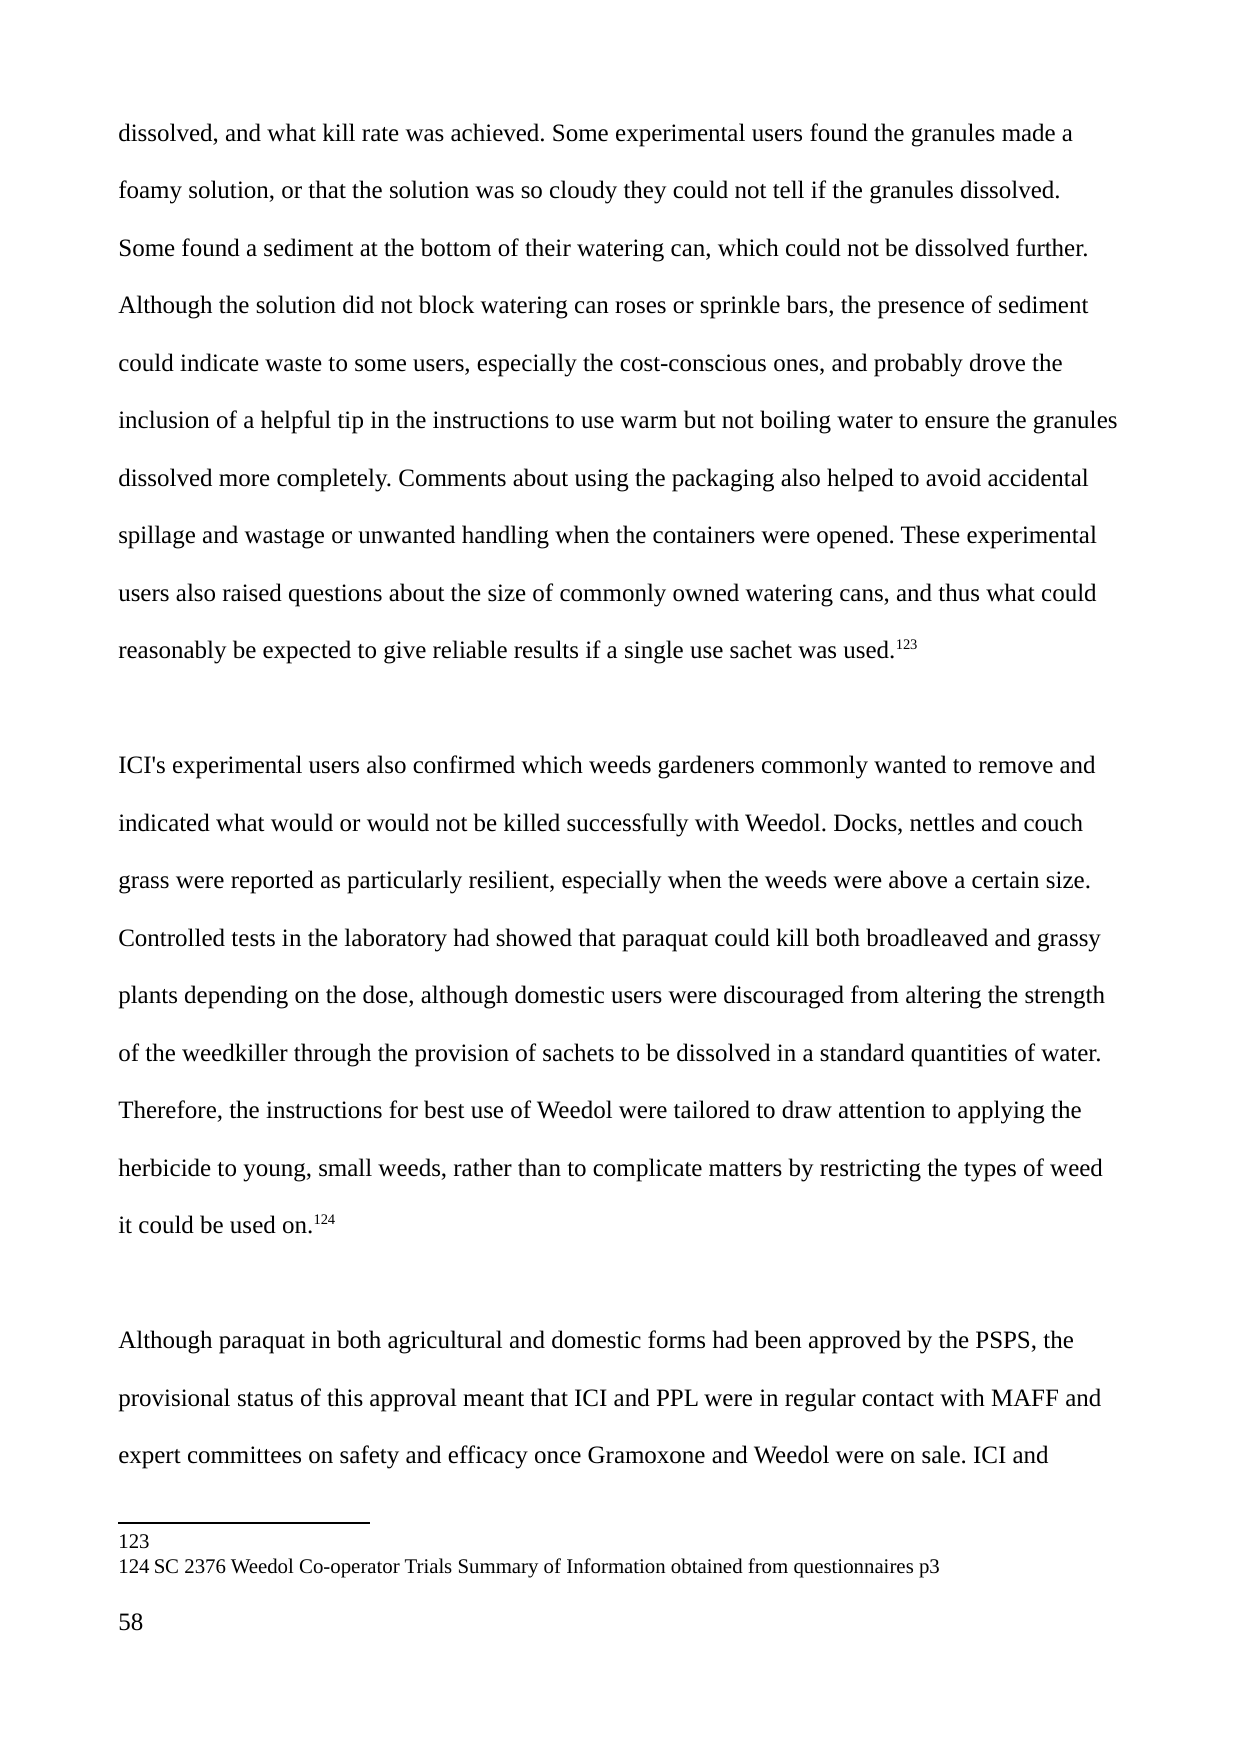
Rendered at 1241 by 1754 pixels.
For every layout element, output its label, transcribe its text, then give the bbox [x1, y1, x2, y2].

text dissolved, and what kill rate was achieved. Some experimental users found the granules made a foamy solution, or that the solution was so cloudy they could not tell if the granules dissolved. Some found a sediment at the bottom of their watering can, which could not be dissolved further. Although the solution did not block watering can roses or sprinkle bars, the presence of sediment could indicate waste to some users, especially the cost-conscious ones, and probably drove the inclusion of a helpful tip in the instructions to use warm but not boiling water to ensure the granules dissolved more completely. Comments about using the packaging also helped to avoid accidental spillage and wastage or unwanted handling when the containers were opened. These experimental users also raised questions about the size of commonly owned watering cans, and thus what could reasonably be expected to give reliable results if a single use sachet was used. [118, 118, 1122, 664]
text ICI's experimental users also confirmed which weeds gardeners commonly wanted to remove and indicated what would or would not be killed successfully with Weedol. Docks, nettles and couch grass were reported as particularly resilient, especially when the weeds were above a certain size. Controlled tests in the laboratory had showed that paraquat could kill both broadleaved and grassy plants depending on the dose, although domestic users were discouraged from altering the strength of the weedkiller through the provision of sachets to be dissolved in a standard quantities of water. Therefore, the instructions for best use of Weedol were tailored to draw attention to applying the herbicide to young, small weeds, rather than to complicate matters by restricting the types of weed it could be used on. [118, 751, 1122, 1239]
text Although paraquat in both agricultural and domestic forms had been approved by the PSPS, the provisional status of this approval meant that ICI and PPL were in regular contact with MAFF and expert committees on safety and efficacy once Gramoxone and Weedol were on sale. ICI and [118, 1326, 1122, 1469]
text SC 2376 Weedol Co-operator Trials Summary of Information obtained from questionnaires p3 [118, 1553, 1122, 1578]
